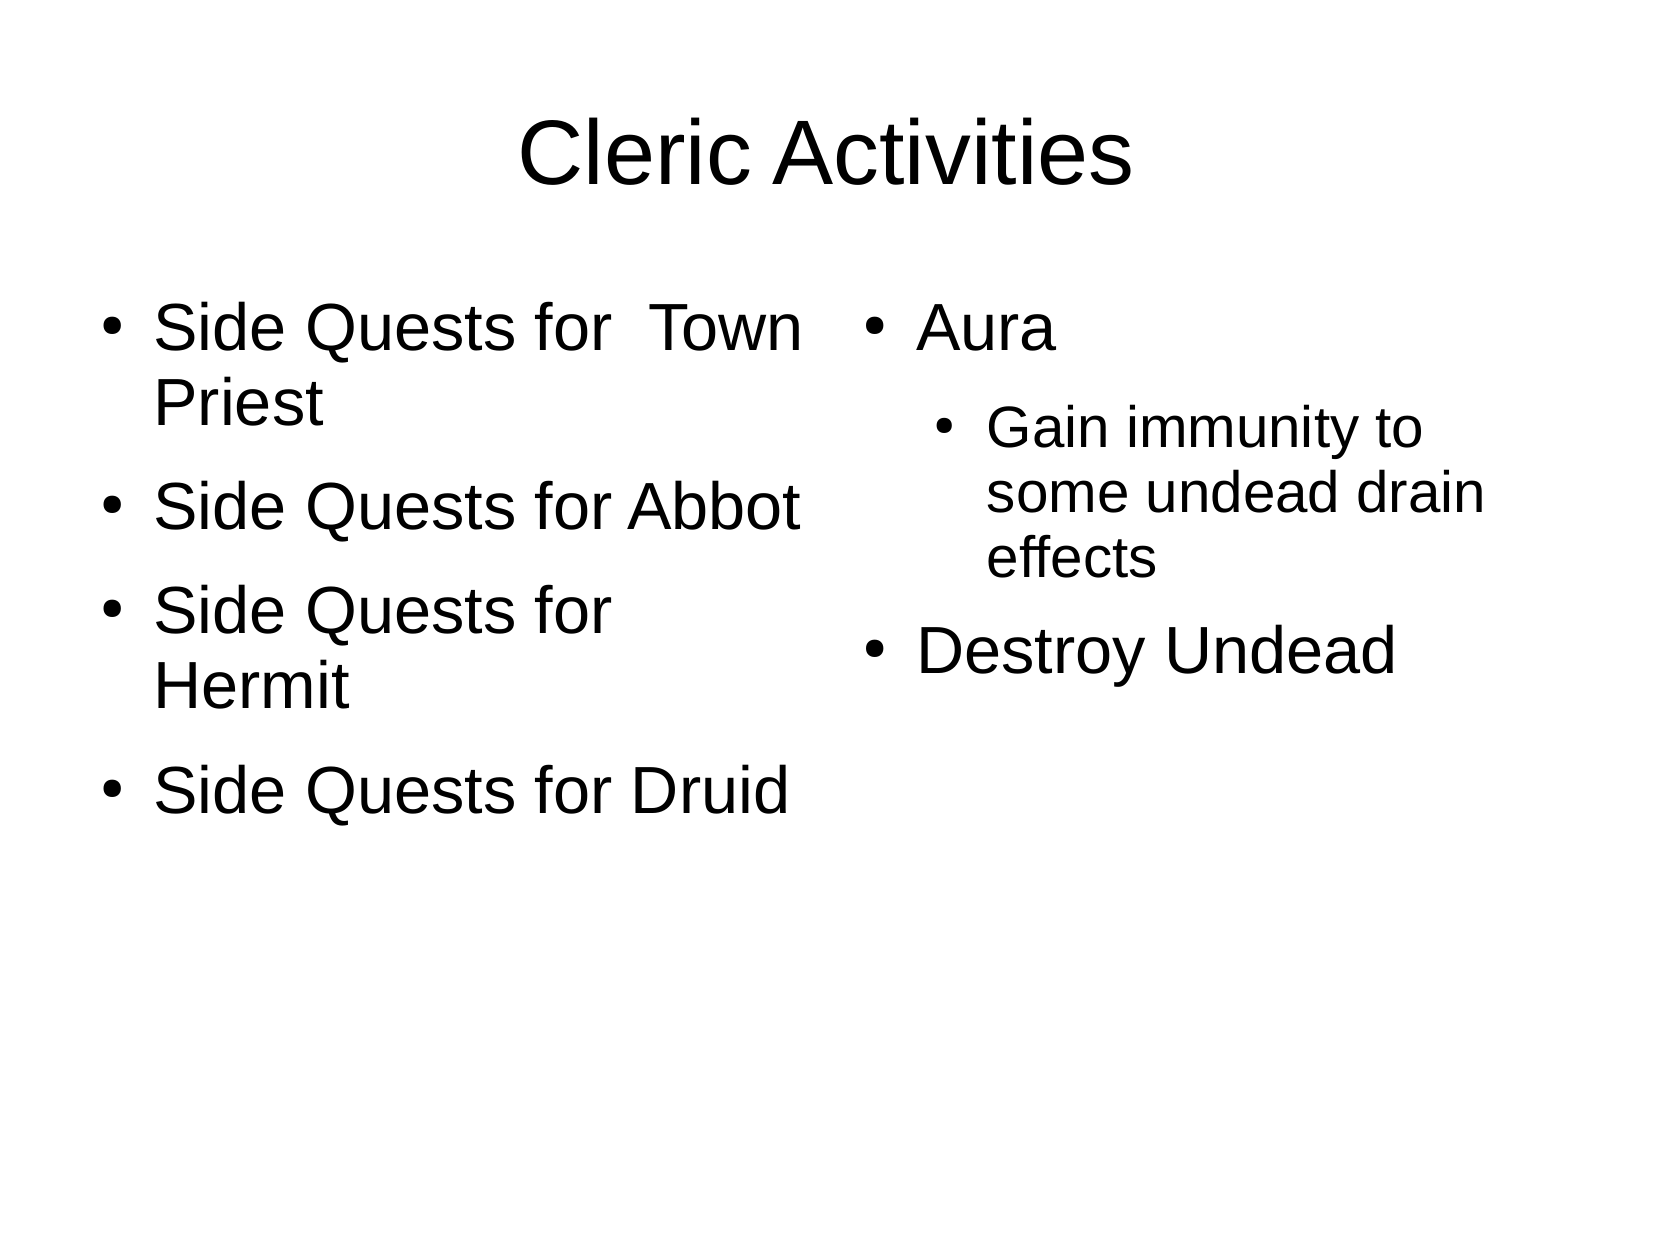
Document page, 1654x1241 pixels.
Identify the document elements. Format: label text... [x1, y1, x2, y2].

list Side Quests for Town Priest Side Quests for Abbot Side Quests for Hermit Side Quests for Druid [82, 290, 809, 1109]
title Cleric Activities [82, 56, 1571, 250]
list Aura Gain immunity to some undead drain effects Destroy Undead [845, 290, 1572, 1109]
